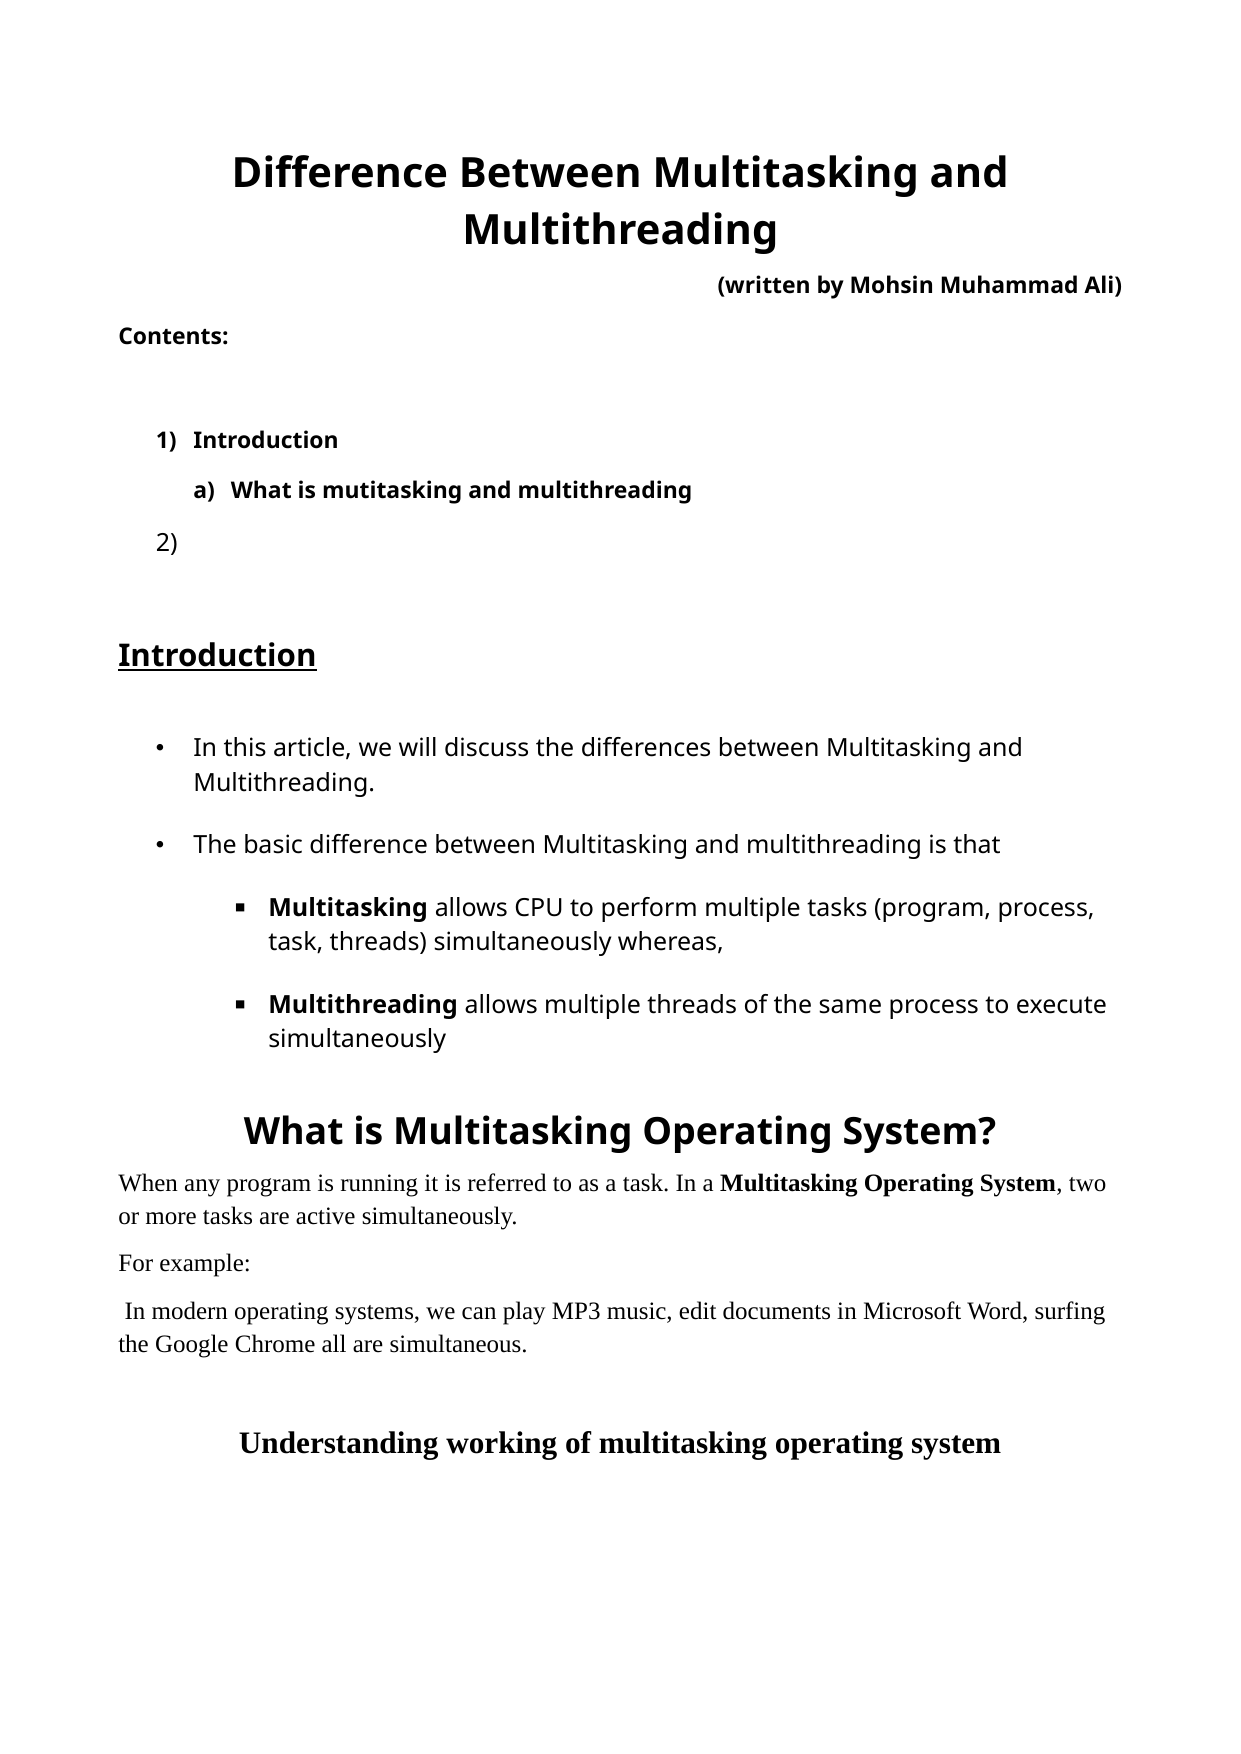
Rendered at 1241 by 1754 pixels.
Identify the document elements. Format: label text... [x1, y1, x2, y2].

text Understanding working of multitasking operating system [118, 1424, 1122, 1460]
list Multitasking allows CPU to perform multiple tasks (program, process, task, threads) simultaneously whereas, [231, 890, 1122, 958]
text (written by Mohsin Muhammad Ali) [118, 269, 1122, 300]
list The basic difference between Multitasking and multithreading is that [156, 827, 1122, 861]
text In modern operating systems, we can play MP3 music, edit documents in Microsoft Word, surfing the Google Chrome all are simultaneous. [118, 1296, 1122, 1358]
text When any program is running it is referred to as a task. In a Multitasking Operating System, two or more tasks are active simultaneously. [118, 1168, 1122, 1230]
text Contents: [118, 320, 1122, 351]
text Introduction [118, 632, 1122, 675]
list What is mutitasking and multithreading [193, 474, 1122, 506]
subtitle What is Multitasking Operating System? [118, 1104, 1122, 1155]
list Multithreading allows multiple threads of the same process to execute simultaneously [231, 987, 1122, 1055]
text For example: [118, 1248, 1122, 1277]
subtitle Difference Between Multitasking and Multithreading [118, 143, 1122, 257]
list Introduction [156, 424, 1122, 455]
list In this article, we will discuss the differences between Multitasking and Multithreading. [156, 730, 1122, 798]
